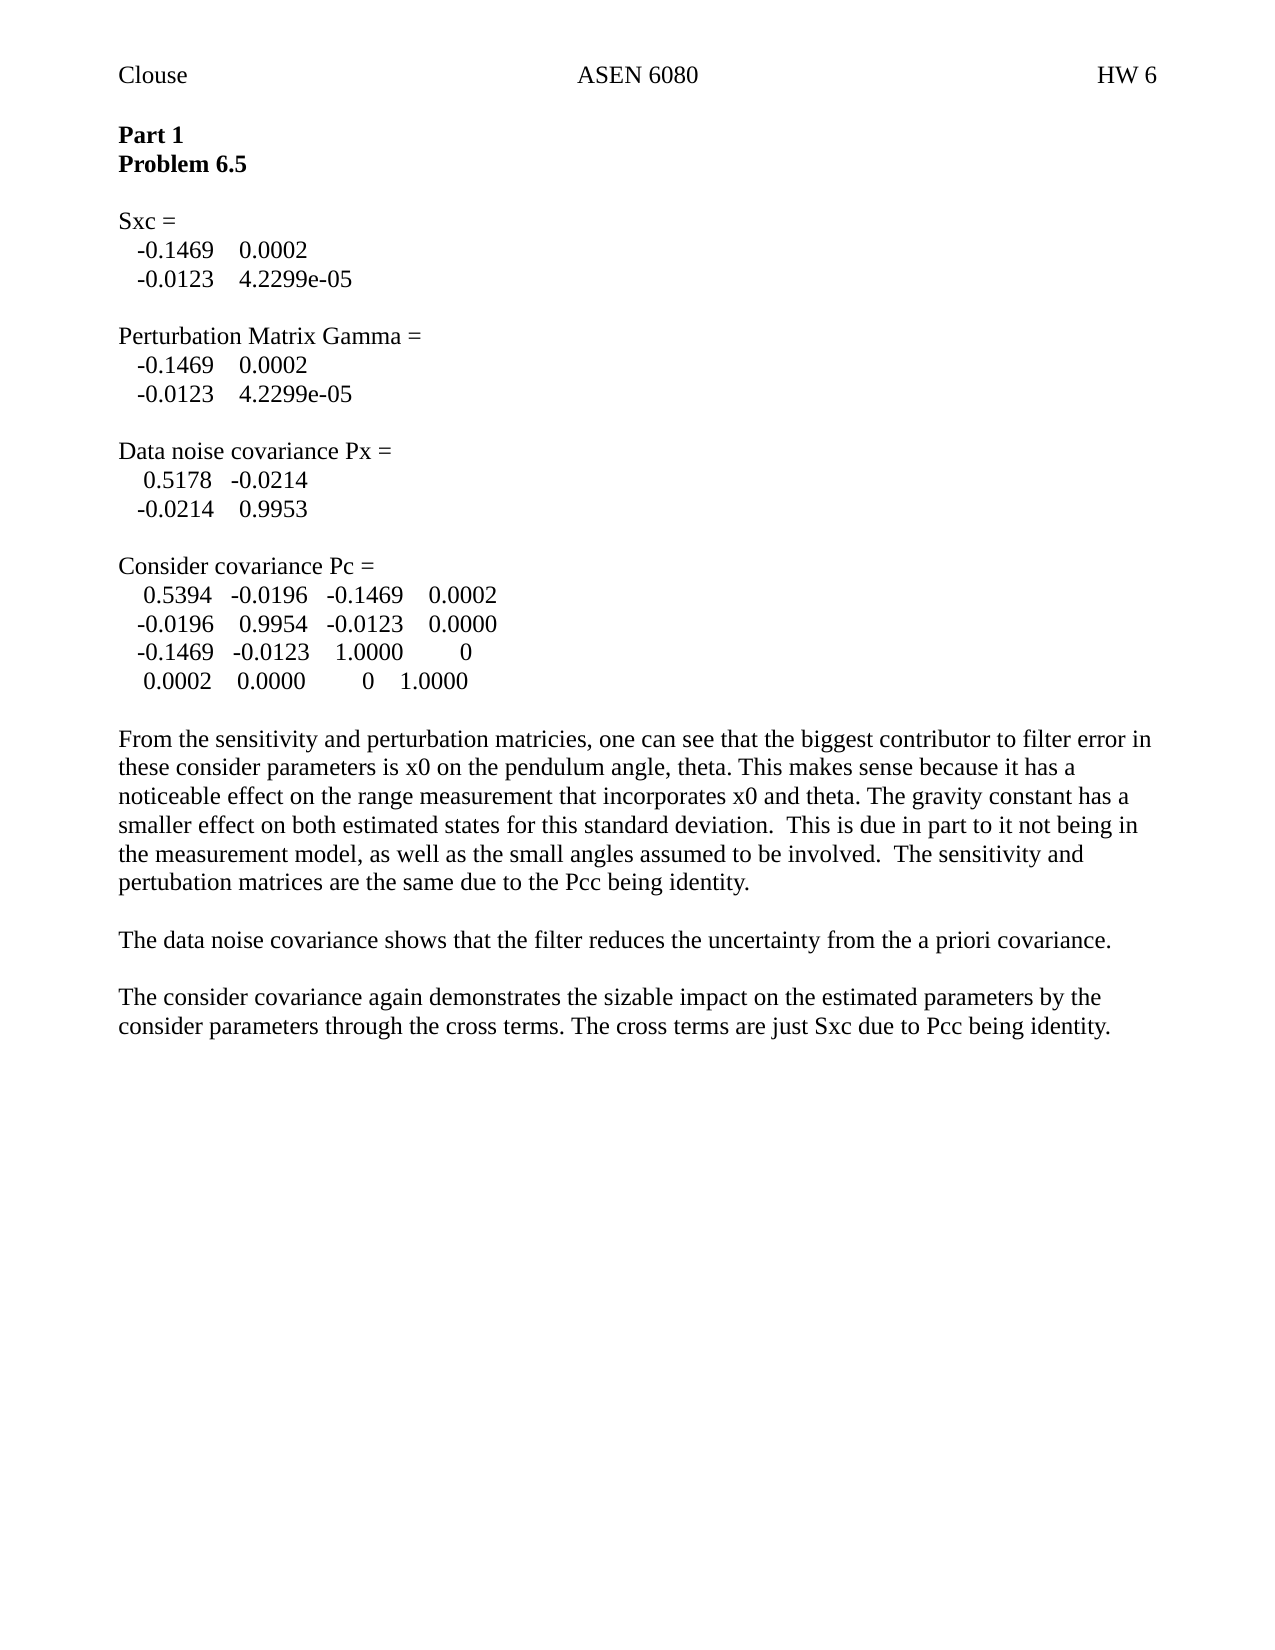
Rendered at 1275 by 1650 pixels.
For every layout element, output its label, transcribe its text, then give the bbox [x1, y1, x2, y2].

text Consider covariance Pc = [118, 551, 1157, 580]
text The data noise covariance shows that the filter reduces the uncertainty from the a priori covariance. [118, 925, 1157, 954]
text Sxc = [118, 206, 1157, 235]
text 0.0002 0.0000 0 1.0000 [118, 666, 1157, 695]
text -0.0214 0.9953 [118, 494, 1157, 522]
text 0.5178 -0.0214 [118, 465, 1157, 494]
text 0.5394 -0.0196 -0.1469 0.0002 [118, 580, 1157, 609]
text Data noise covariance Px = [118, 436, 1157, 465]
text -0.0196 0.9954 -0.0123 0.0000 [118, 609, 1157, 637]
text -0.1469 -0.0123 1.0000 0 [118, 637, 1157, 666]
text -0.0123 4.2299e-05 [118, 379, 1157, 407]
text -0.1469 0.0002 [118, 350, 1157, 379]
text Part 1 [118, 120, 1157, 149]
text From the sensitivity and perturbation matricies, one can see that the biggest contributor to filter error in these consider parameters is x0 on the pendulum angle, theta. This makes sense because it has a noticeable effect on the range measurement that incorporates x0 and theta. The gravity constant has a smaller effect on both estimated states for this standard deviation. This is due in part to it not being in the measurement model, as well as the small angles assumed to be involved. The sensitivity and pertubation matrices are the same due to the Pcc being identity. [118, 724, 1157, 896]
text The consider covariance again demonstrates the sizable impact on the estimated parameters by the consider parameters through the cross terms. The cross terms are just Sxc due to Pcc being identity. [118, 982, 1157, 1040]
text -0.0123 4.2299e-05 [118, 264, 1157, 292]
text Problem 6.5 [118, 149, 1157, 177]
text Perturbation Matrix Gamma = [118, 321, 1157, 350]
text -0.1469 0.0002 [118, 235, 1157, 264]
